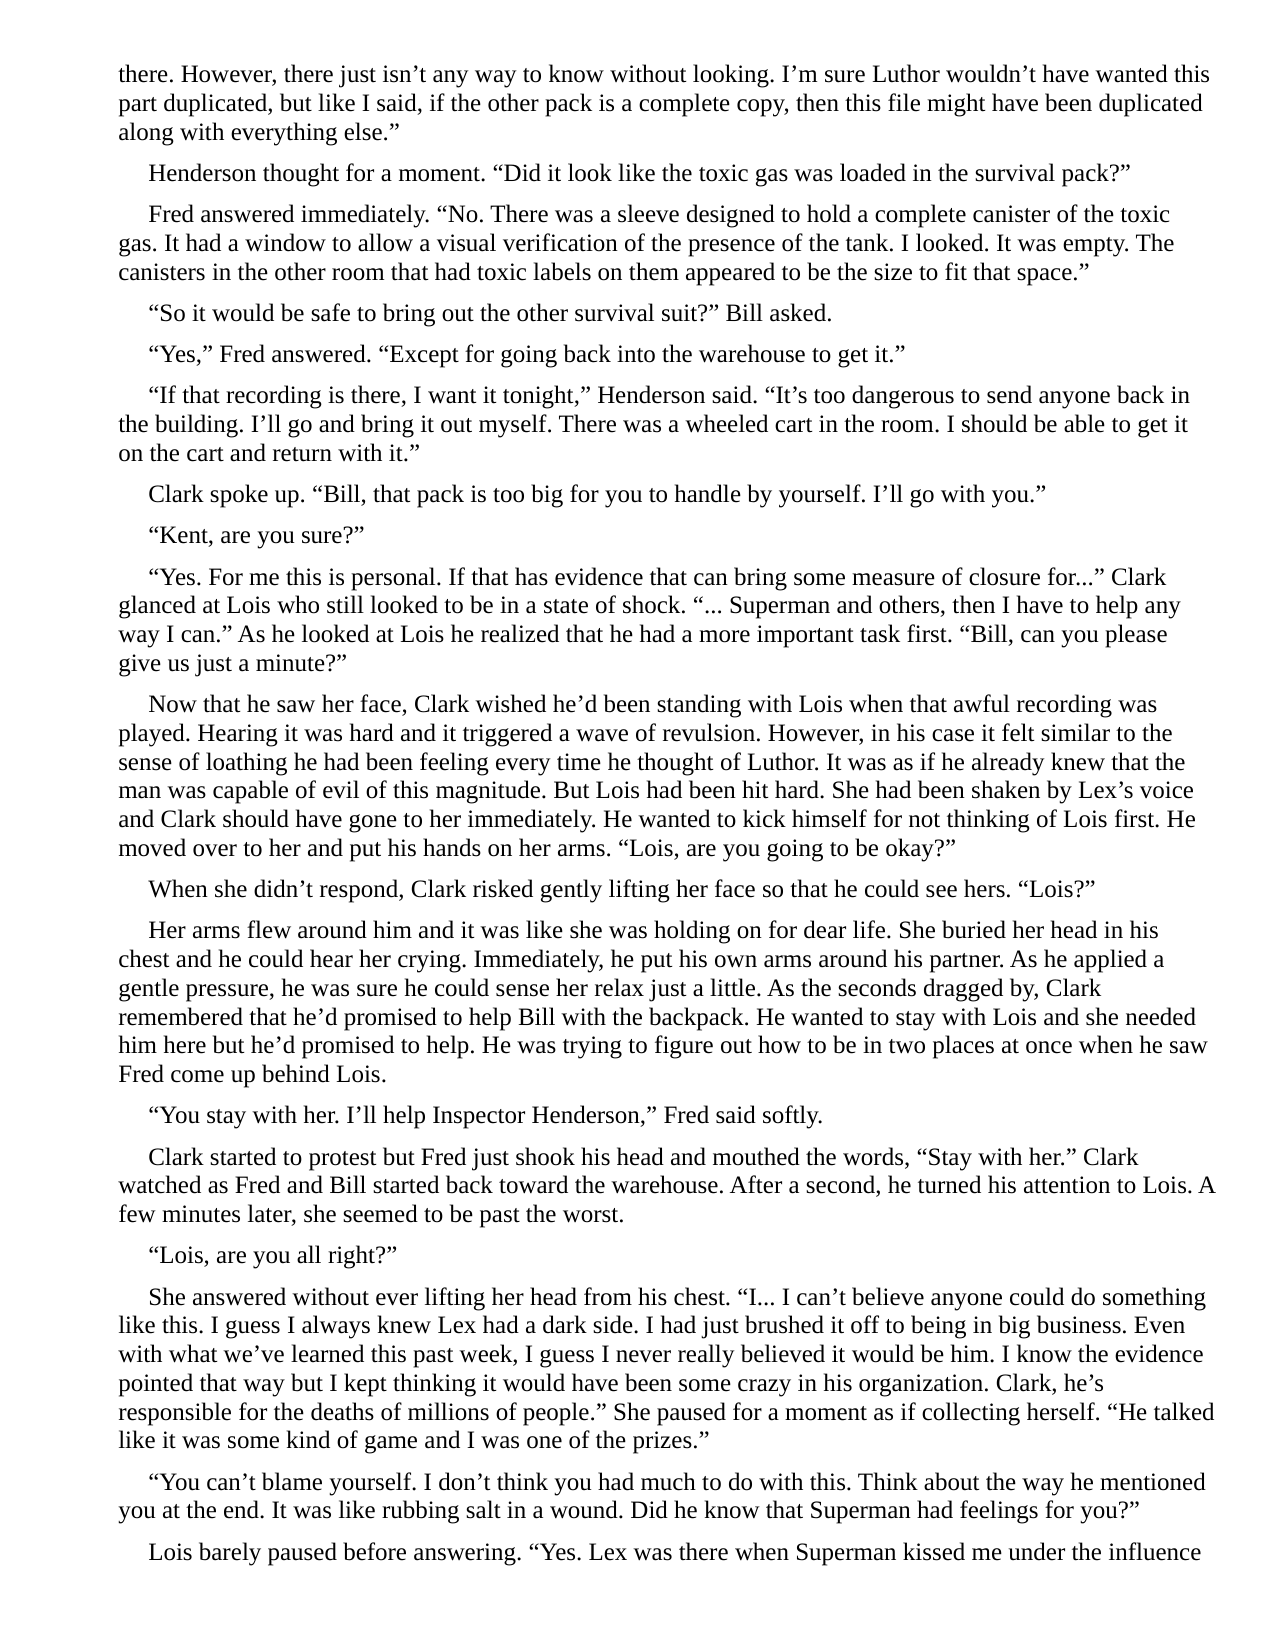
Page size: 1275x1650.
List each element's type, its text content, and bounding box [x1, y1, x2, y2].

text “Yes. For me this is personal. If that has evidence that can bring some measure of closure for...” Clark glanced at Lois who still looked to be in a state of shock. “... Superman and others, then I have to help any way I can.” As he looked at Lois he realized that he had a more important task first. “Bill, can you please give us just a minute?” [118, 562, 1216, 677]
text “You stay with her. I’ll help Inspector Henderson,” Fred said softly. [118, 1100, 1216, 1129]
text there. However, there just isn’t any way to know without looking. I’m sure Luthor wouldn’t have wanted this part duplicated, but like I said, if the other pack is a complete copy, then this file might have been duplicated along with everything else.” [118, 59, 1216, 145]
text “You can’t blame yourself. I don’t think you had much to do with this. Think about the way he mentioned you at the end. It was like rubbing salt in a wound. Did he know that Superman had feelings for you?” [118, 1467, 1216, 1524]
text Henderson thought for a moment. “Did it look like the toxic gas was loaded in the survival pack?” [118, 158, 1216, 187]
text Clark started to protest but Fred just shook his head and mouthed the words, “Stay with her.” Clark watched as Fred and Bill started back toward the warehouse. After a second, he turned his attention to Lois. A few minutes later, she seemed to be past the worst. [118, 1142, 1216, 1228]
text Fred answered immediately. “No. There was a sleeve designed to hold a complete canister of the toxic gas. It had a window to allow a visual verification of the presence of the tank. I looked. It was empty. The canisters in the other room that had toxic labels on them appeared to be the size to fit that space.” [118, 199, 1216, 285]
text “So it would be safe to bring out the other survival suit?” Bill asked. [118, 298, 1216, 327]
text “Lois, are you all right?” [118, 1240, 1216, 1269]
text She answered without ever lifting her head from his chest. “I... I can’t believe anyone could do something like this. I guess I always knew Lex had a dark side. I had just brushed it off to being in big business. Even with what we’ve learned this past week, I guess I never really believed it would be him. I know the evidence pointed that way but I kept thinking it would have been some crazy in his organization. Clark, he’s responsible for the deaths of millions of people.” She paused for a moment as if collecting herself. “He talked like it was some kind of game and I was one of the prizes.” [118, 1282, 1216, 1454]
text Clark spoke up. “Bill, that pack is too big for you to handle by yourself. I’ll go with you.” [118, 479, 1216, 508]
text Now that he saw her face, Clark wished he’d been standing with Lois when that awful recording was played. Hearing it was hard and it triggered a wave of revulsion. However, in his case it felt similar to the sense of loathing he had been feeling every time he thought of Luthor. It was as if he already knew that the man was capable of evil of this magnitude. But Lois had been hit hard. She had been shaken by Lex’s voice and Clark should have gone to her immediately. He wanted to kick himself for not thinking of Lois first. He moved over to her and put his hands on her arms. “Lois, are you going to be okay?” [118, 689, 1216, 862]
text Lois barely paused before answering. “Yes. Lex was there when Superman kissed me under the influence [118, 1537, 1216, 1565]
text Her arms flew around him and it was like she was holding on for dear life. She buried her head in his chest and he could hear her crying. Immediately, he put his own arms around his partner. As he applied a gentle pressure, he was sure he could sense her relax just a little. As the seconds dragged by, Clark remembered that he’d promised to help Bill with the backpack. He wanted to stay with Lois and she needed him here but he’d promised to help. He was trying to figure out how to be in two places at once when he saw Fred come up behind Lois. [118, 915, 1216, 1088]
text “Kent, are you sure?” [118, 520, 1216, 549]
text “If that recording is there, I want it tonight,” Henderson said. “It’s too dangerous to send anyone back in the building. I’ll go and bring it out myself. There was a wheeled cart in the room. I should be able to get it on the cart and return with it.” [118, 380, 1216, 467]
text “Yes,” Fred answered. “Except for going back into the warehouse to get it.” [118, 339, 1216, 368]
text When she didn’t respond, Clark risked gently lifting her face so that he could see hers. “Lois?” [118, 874, 1216, 903]
